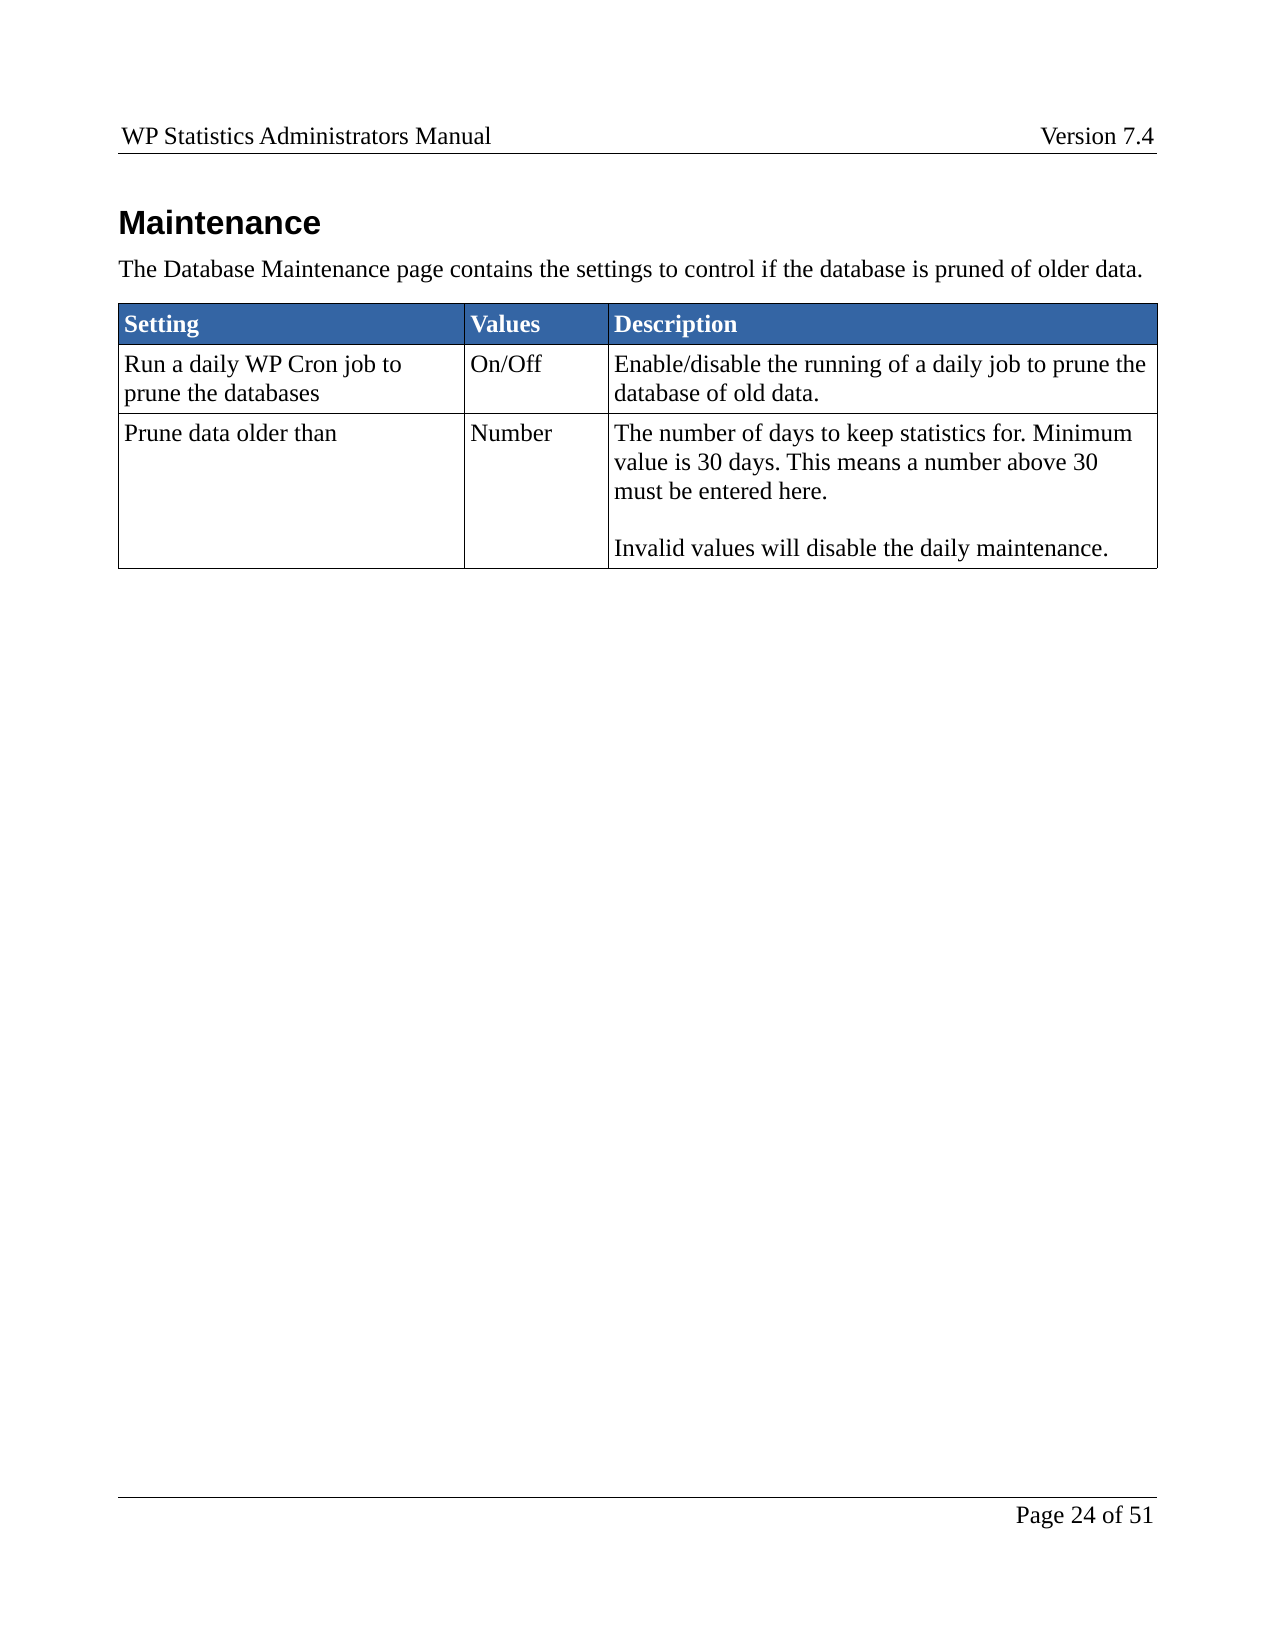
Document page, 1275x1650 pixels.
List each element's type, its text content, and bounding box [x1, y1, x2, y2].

table_header Description [609, 304, 1157, 344]
table_cell Run a daily WP Cron job to prune the databases [119, 345, 464, 413]
subtitle Maintenance [118, 203, 1157, 242]
table_cell Prune data older than [119, 414, 464, 568]
table_cell The number of days to keep statistics for. Minimum value is 30 days. This means a number above 30 must be entered here. Invalid values will disable the daily maintenance. [609, 414, 1157, 568]
table_header Setting [119, 304, 464, 344]
table_cell On/Off [465, 345, 608, 413]
text The Database Maintenance page contains the settings to control if the database is pruned of older data. [118, 254, 1157, 283]
table_header Values [465, 304, 608, 344]
table_cell Number [465, 414, 608, 568]
table_cell Enable/disable the running of a daily job to prune the database of old data. [609, 345, 1157, 413]
